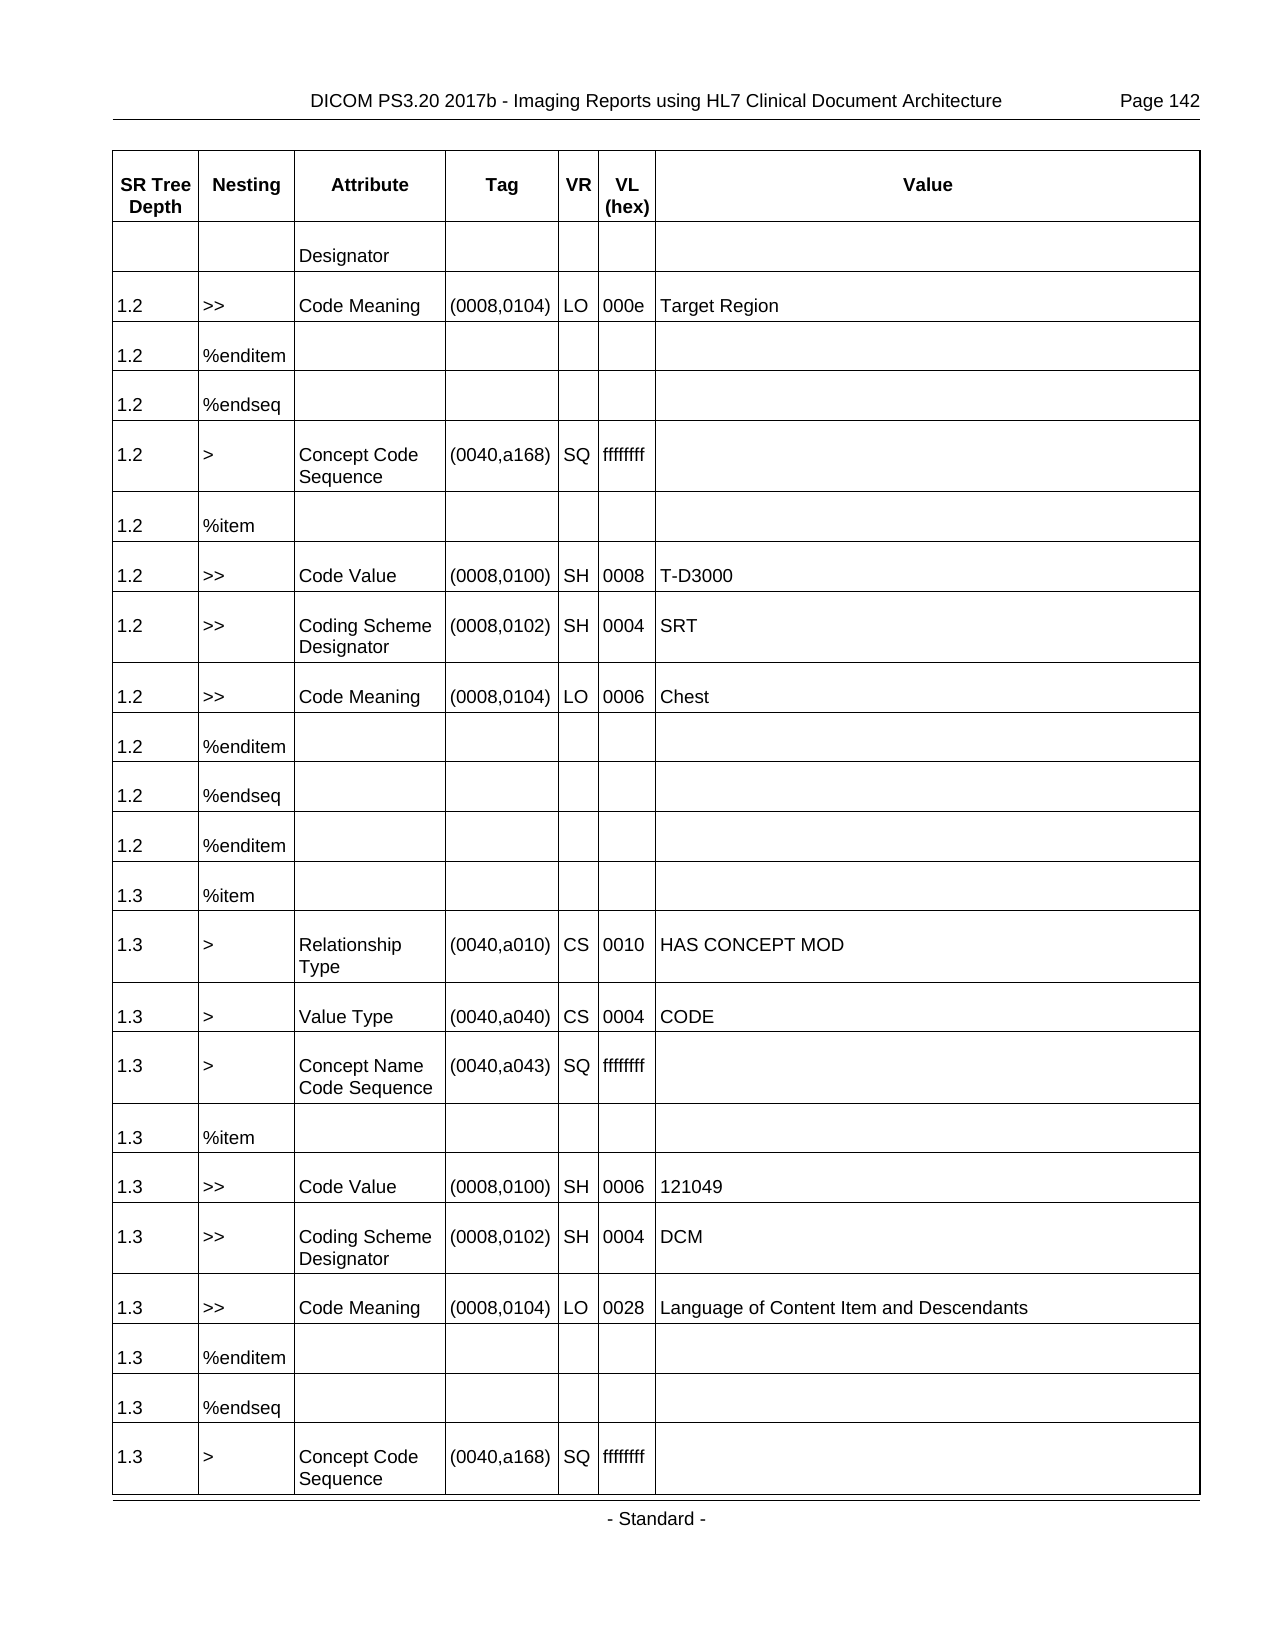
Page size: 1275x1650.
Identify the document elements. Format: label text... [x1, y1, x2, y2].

table_cell (0040,a043) [446, 1032, 558, 1102]
table_cell 1.2 [113, 272, 198, 321]
table_cell CS [559, 911, 598, 982]
table_cell [295, 713, 445, 761]
table_cell [599, 862, 655, 910]
table_cell [656, 762, 1199, 811]
table_cell [656, 1032, 1199, 1102]
table_cell SRT [656, 592, 1199, 662]
table_cell CS [559, 983, 598, 1031]
table_cell Concept Code Sequence [295, 1423, 445, 1493]
table_cell [295, 492, 445, 541]
table_cell [656, 421, 1199, 491]
table_cell [559, 1374, 598, 1422]
table_cell > [199, 421, 294, 491]
table_cell LO [559, 1274, 598, 1323]
table_cell DCM [656, 1203, 1199, 1273]
table_cell (0008,0104) [446, 1274, 558, 1323]
table_cell SH [559, 1153, 598, 1202]
table_cell %enditem [199, 322, 294, 370]
table_cell Value Type [295, 983, 445, 1031]
table_cell %endseq [199, 762, 294, 811]
table_cell ffffffff [599, 1032, 655, 1102]
table_cell [656, 492, 1199, 541]
table_cell >> [199, 592, 294, 662]
table_cell T-D3000 [656, 542, 1199, 591]
table_cell Code Meaning [295, 272, 445, 321]
table_cell [656, 862, 1199, 910]
table_cell Designator [295, 222, 445, 271]
table_cell 1.3 [113, 1324, 198, 1372]
table_cell Coding Scheme Designator [295, 1203, 445, 1273]
table_cell [599, 812, 655, 861]
table_cell 0010 [599, 911, 655, 982]
table_cell 1.2 [113, 542, 198, 591]
table_cell %item [199, 492, 294, 541]
table_cell %enditem [199, 812, 294, 861]
table_cell [113, 222, 198, 271]
table_cell Code Meaning [295, 1274, 445, 1323]
table_cell [295, 1374, 445, 1422]
table_cell 000e [599, 272, 655, 321]
table_cell 1.3 [113, 1153, 198, 1202]
table_cell HAS CONCEPT MOD [656, 911, 1199, 982]
table_cell (0008,0100) [446, 542, 558, 591]
table_cell [559, 713, 598, 761]
table_cell [559, 222, 598, 271]
table_cell Language of Content Item and Descendants [656, 1274, 1199, 1323]
table_cell Chest [656, 663, 1199, 712]
table_cell 1.3 [113, 911, 198, 982]
table_cell SQ [559, 421, 598, 491]
table_cell 1.2 [113, 812, 198, 861]
table_cell 0028 [599, 1274, 655, 1323]
table_cell >> [199, 272, 294, 321]
table_cell [559, 762, 598, 811]
table_cell [295, 322, 445, 370]
table_cell Coding Scheme Designator [295, 592, 445, 662]
table_cell %endseq [199, 1374, 294, 1422]
table_cell >> [199, 663, 294, 712]
table_cell SQ [559, 1032, 598, 1102]
table_header VR [559, 151, 598, 221]
table_cell 0006 [599, 663, 655, 712]
table_cell SQ [559, 1423, 598, 1493]
table_cell 1.2 [113, 663, 198, 712]
table_cell ffffffff [599, 1423, 655, 1493]
table_cell [599, 762, 655, 811]
table_cell [599, 1324, 655, 1372]
table_cell [295, 371, 445, 420]
table_cell [295, 1324, 445, 1372]
table_cell Code Value [295, 542, 445, 591]
table_header Value [656, 151, 1199, 221]
table_cell 1.2 [113, 762, 198, 811]
table_cell %item [199, 862, 294, 910]
table_cell 1.2 [113, 322, 198, 370]
table_cell Code Meaning [295, 663, 445, 712]
table_cell SH [559, 1203, 598, 1273]
table_cell [656, 371, 1199, 420]
table_cell [656, 322, 1199, 370]
table_cell [559, 492, 598, 541]
table_cell Code Value [295, 1153, 445, 1202]
table_cell 1.3 [113, 1032, 198, 1102]
table_cell [295, 762, 445, 811]
table_cell [446, 862, 558, 910]
table_cell 1.3 [113, 1203, 198, 1273]
table_cell [446, 492, 558, 541]
table_cell [656, 1324, 1199, 1372]
table_cell >> [199, 1203, 294, 1273]
table_cell (0040,a168) [446, 421, 558, 491]
table_cell (0040,a040) [446, 983, 558, 1031]
table_cell ffffffff [599, 421, 655, 491]
table_cell [446, 812, 558, 861]
table_cell [446, 762, 558, 811]
table_cell [656, 812, 1199, 861]
table_cell [559, 862, 598, 910]
table_cell [446, 713, 558, 761]
table_cell LO [559, 663, 598, 712]
table_cell >> [199, 1274, 294, 1323]
table_cell >> [199, 542, 294, 591]
table_header Nesting [199, 151, 294, 221]
table_cell Concept Name Code Sequence [295, 1032, 445, 1102]
table_cell SH [559, 542, 598, 591]
table_cell 1.3 [113, 1274, 198, 1323]
table_cell [599, 322, 655, 370]
table_cell [599, 492, 655, 541]
table_cell [599, 1104, 655, 1152]
table_cell > [199, 983, 294, 1031]
table_cell 121049 [656, 1153, 1199, 1202]
table_cell [295, 1104, 445, 1152]
table_cell 0008 [599, 542, 655, 591]
table_cell 0004 [599, 1203, 655, 1273]
table_cell (0040,a168) [446, 1423, 558, 1493]
table_cell > [199, 1032, 294, 1102]
table_cell 0004 [599, 592, 655, 662]
table_header Attribute [295, 151, 445, 221]
table_cell LO [559, 272, 598, 321]
table_cell [446, 1104, 558, 1152]
table_cell [656, 222, 1199, 271]
table_cell [656, 1104, 1199, 1152]
table_cell (0008,0104) [446, 663, 558, 712]
table_cell [599, 1374, 655, 1422]
table_cell [446, 371, 558, 420]
table_cell %endseq [199, 371, 294, 420]
table_header SR Tree Depth [113, 151, 198, 221]
table_cell Relationship Type [295, 911, 445, 982]
table_cell > [199, 911, 294, 982]
table_cell [559, 1324, 598, 1372]
table_cell [446, 222, 558, 271]
table_cell 0006 [599, 1153, 655, 1202]
table_cell [599, 371, 655, 420]
table_cell 1.3 [113, 1374, 198, 1422]
table_cell [559, 371, 598, 420]
table_cell [559, 1104, 598, 1152]
table_cell Target Region [656, 272, 1199, 321]
table_cell 1.3 [113, 1423, 198, 1493]
table_cell SH [559, 592, 598, 662]
table_cell CODE [656, 983, 1199, 1031]
table_cell (0008,0102) [446, 1203, 558, 1273]
table_cell (0008,0100) [446, 1153, 558, 1202]
table_cell 1.2 [113, 492, 198, 541]
table_header Tag [446, 151, 558, 221]
table_cell 1.2 [113, 713, 198, 761]
table_cell (0008,0102) [446, 592, 558, 662]
table_cell [559, 322, 598, 370]
table_cell [446, 1374, 558, 1422]
table_cell [656, 1374, 1199, 1422]
table_cell >> [199, 1153, 294, 1202]
table_cell (0040,a010) [446, 911, 558, 982]
table_cell (0008,0104) [446, 272, 558, 321]
table_cell 1.3 [113, 983, 198, 1031]
table_cell %item [199, 1104, 294, 1152]
table_cell [656, 1423, 1199, 1493]
table_cell 1.2 [113, 592, 198, 662]
table_cell 1.2 [113, 371, 198, 420]
table_cell 0004 [599, 983, 655, 1031]
table_cell [295, 862, 445, 910]
table_cell %enditem [199, 713, 294, 761]
table_cell [446, 322, 558, 370]
table_cell [295, 812, 445, 861]
table_header VL (hex) [599, 151, 655, 221]
table_cell 1.2 [113, 421, 198, 491]
table_cell 1.3 [113, 862, 198, 910]
table_cell [559, 812, 598, 861]
table_cell [599, 222, 655, 271]
table_cell Concept Code Sequence [295, 421, 445, 491]
table_cell 1.3 [113, 1104, 198, 1152]
table_cell [199, 222, 294, 271]
table_cell > [199, 1423, 294, 1493]
table_cell [446, 1324, 558, 1372]
table_cell [599, 713, 655, 761]
table_cell %enditem [199, 1324, 294, 1372]
table_cell [656, 713, 1199, 761]
